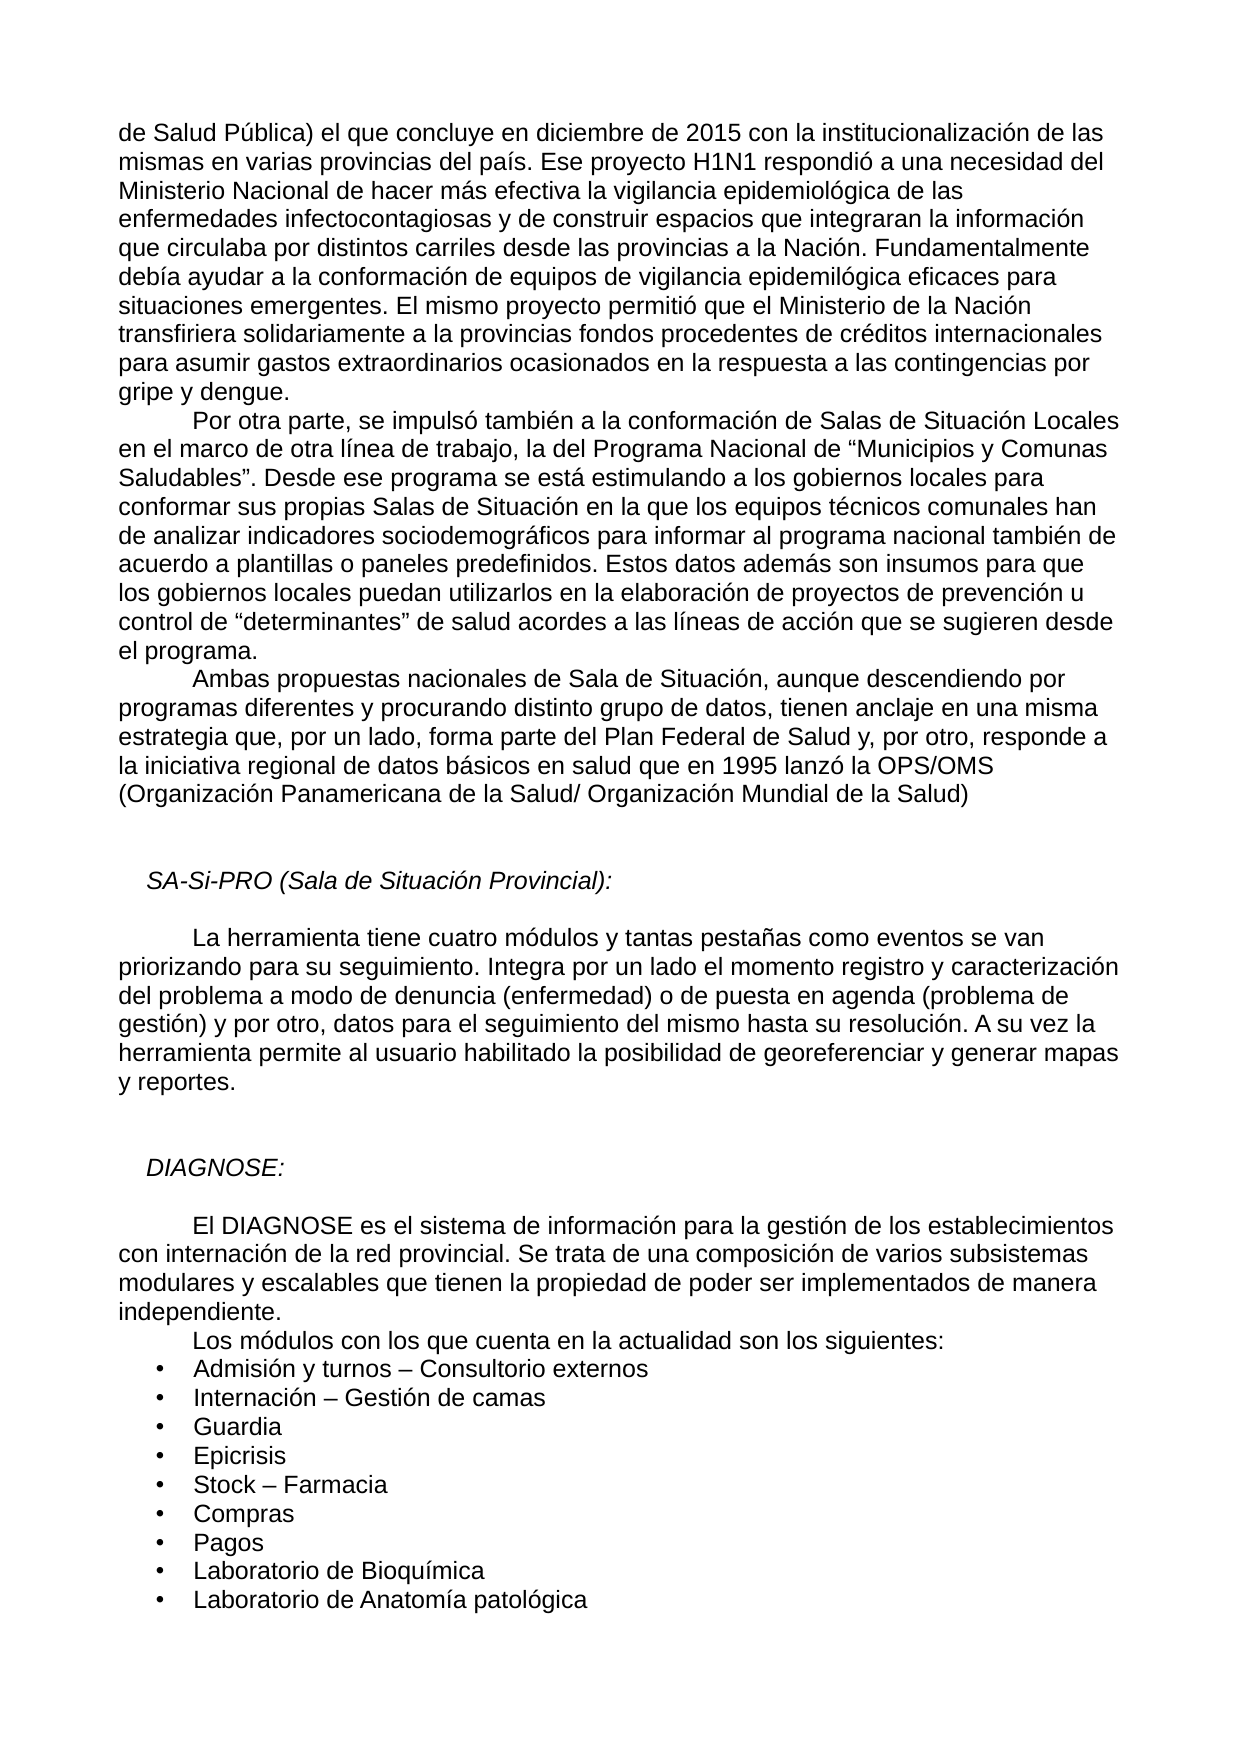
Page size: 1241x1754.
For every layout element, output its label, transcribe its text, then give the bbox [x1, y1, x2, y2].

list Compras [156, 1499, 1122, 1527]
text DIAGNOSE: [118, 1153, 1122, 1182]
text Los módulos con los que cuenta en la actualidad son los siguientes: [118, 1326, 1122, 1354]
text Por otra parte, se impulsó también a la conformación de Salas de Situación Locales en el marco de otra línea de trabajo, la del Programa Nacional de “Municipios y Comunas Saludables”. Desde ese programa se está estimulando a los gobiernos locales para conformar sus propias Salas de Situación en la que los equipos técnicos comunales han de analizar indicadores sociodemográficos para informar al programa nacional también de acuerdo a plantillas o paneles predefinidos. Estos datos además son insumos para que los gobiernos locales puedan utilizarlos en la elaboración de proyectos de prevención u control de “determinantes” de salud acordes a las líneas de acción que se sugieren desde el programa. [118, 406, 1122, 664]
text El DIAGNOSE es el sistema de información para la gestión de los establecimientos con internación de la red provincial. Se trata de una composición de varios subsistemas modulares y escalables que tienen la propiedad de poder ser implementados de manera independiente. [118, 1211, 1122, 1326]
list Admisión y turnos – Consultorio externos [156, 1354, 1122, 1383]
text SA-Si-PRO (Sala de Situación Provincial): [118, 866, 1122, 894]
list Epicrisis [156, 1441, 1122, 1470]
text Ambas propuestas nacionales de Sala de Situación, aunque descendiendo por programas diferentes y procurando distinto grupo de datos, tienen anclaje en una misma estrategia que, por un lado, forma parte del Plan Federal de Salud y, por otro, responde a la iniciativa regional de datos básicos en salud que en 1995 lanzó la OPS/OMS (Organización Panamericana de la Salud/ Organización Mundial de la Salud) [118, 664, 1122, 808]
list Internación – Gestión de camas [156, 1383, 1122, 1412]
list Pagos [156, 1527, 1122, 1556]
list Laboratorio de Anatomía patológica [156, 1585, 1122, 1614]
list Stock – Farmacia [156, 1470, 1122, 1499]
list Guardia [156, 1412, 1122, 1441]
text La herramienta tiene cuatro módulos y tantas pestañas como eventos se van priorizando para su seguimiento. Integra por un lado el momento registro y caracterización del problema a modo de denuncia (enfermedad) o de puesta en agenda (problema de gestión) y por otro, datos para el seguimiento del mismo hasta su resolución. A su vez la herramienta permite al usuario habilitado la posibilidad de georeferenciar y generar mapas y reportes. [118, 923, 1122, 1096]
text de Salud Pública) el que concluye en diciembre de 2015 con la institucionalización de las mismas en varias provincias del país. Ese proyecto H1N1 respondió a una necesidad del Ministerio Nacional de hacer más efectiva la vigilancia epidemiológica de las enfermedades infectocontagiosas y de construir espacios que integraran la información que circulaba por distintos carriles desde las provincias a la Nación. Fundamentalmente debía ayudar a la conformación de equipos de vigilancia epidemilógica eficaces para situaciones emergentes. El mismo proyecto permitió que el Ministerio de la Nación transfiriera solidariamente a la provincias fondos procedentes de créditos internacionales para asumir gastos extraordinarios ocasionados en la respuesta a las contingencias por gripe y dengue. [118, 118, 1122, 406]
list Laboratorio de Bioquímica [156, 1556, 1122, 1585]
